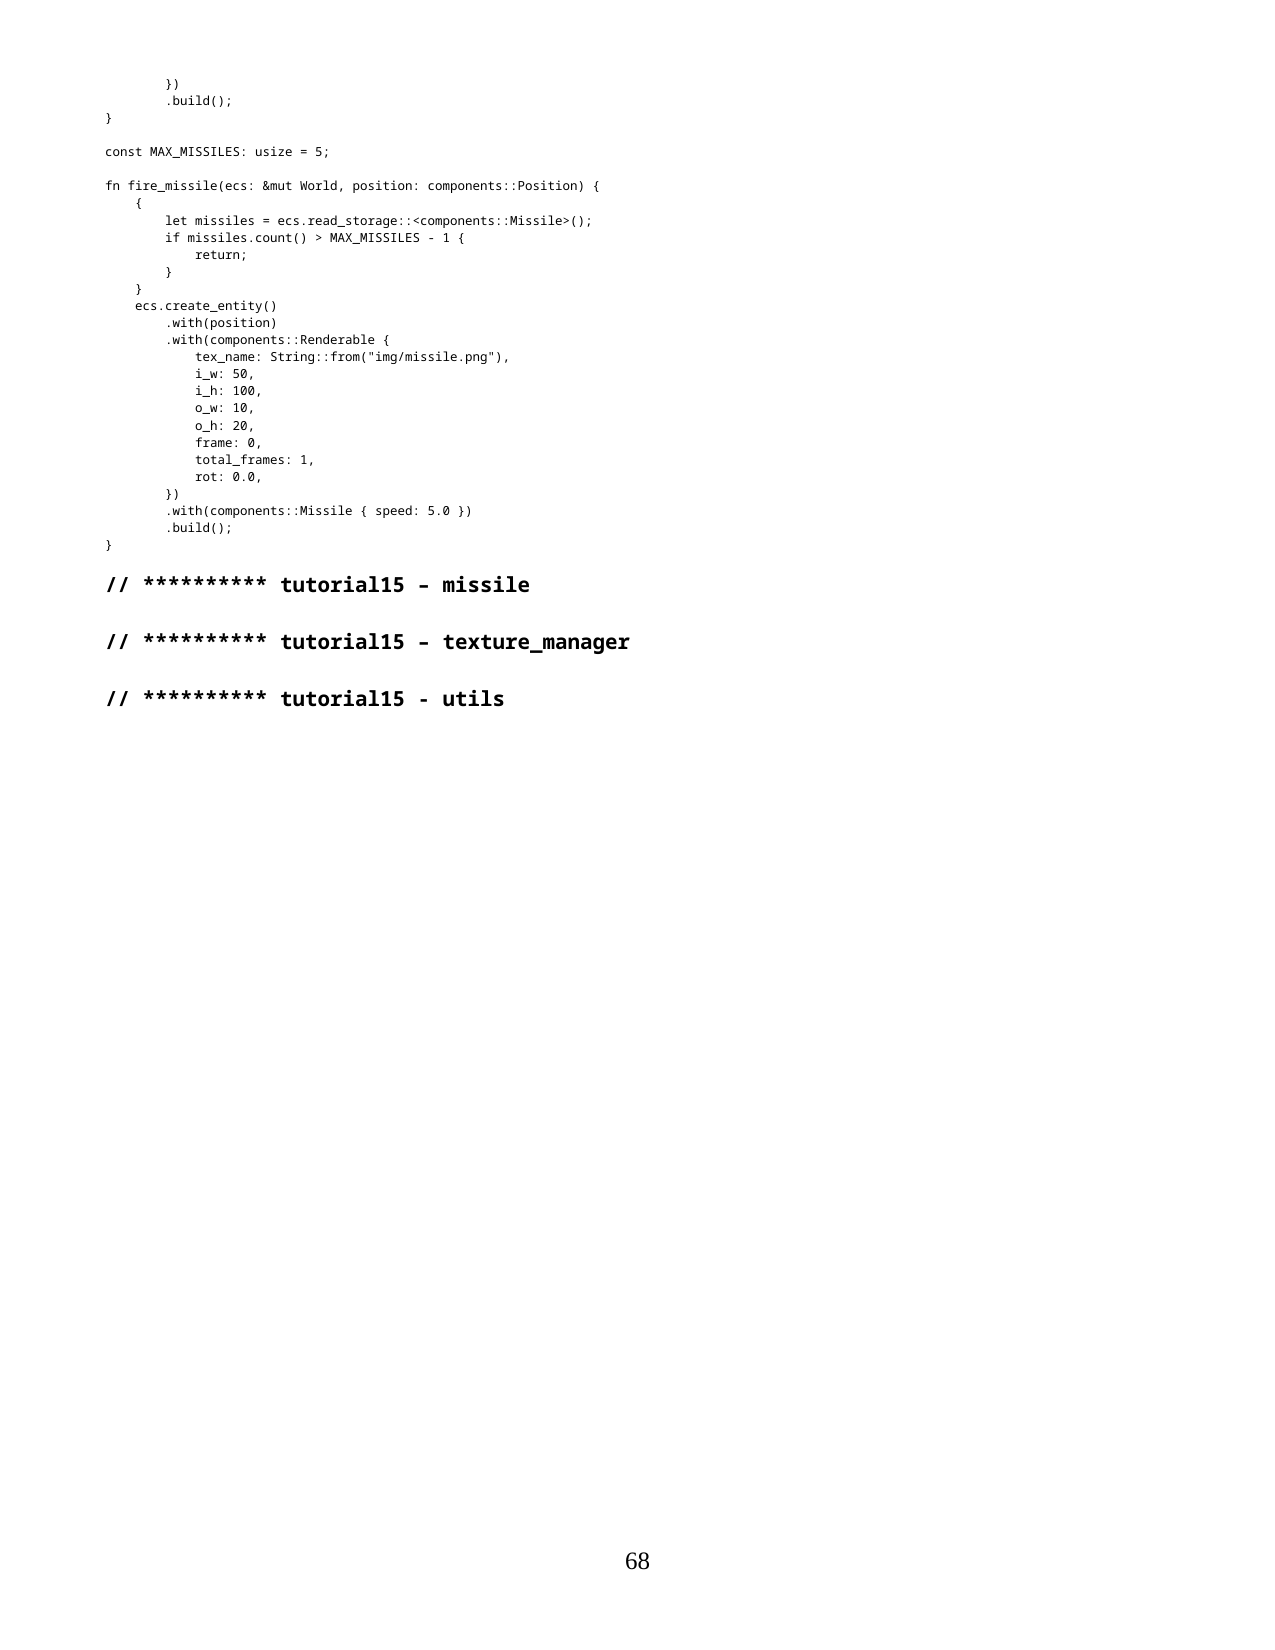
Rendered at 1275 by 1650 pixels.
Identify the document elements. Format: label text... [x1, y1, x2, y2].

text } [105, 536, 1170, 553]
text i_h: 100, [105, 382, 1170, 399]
text } [105, 280, 1170, 297]
text .with(components::Renderable { [105, 331, 1170, 348]
text }) [105, 75, 1170, 92]
text let missiles = ecs.read_storage::<components::Missile>(); [105, 212, 1170, 229]
text i_w: 50, [105, 365, 1170, 382]
text total_frames: 1, [105, 451, 1170, 468]
text return; [105, 246, 1170, 263]
text ecs.create_entity() [105, 297, 1170, 314]
text // ********** tutorial15 - utils [105, 684, 1170, 713]
text frame: 0, [105, 434, 1170, 451]
text if missiles.count() > MAX_MISSILES - 1 { [105, 229, 1170, 246]
text o_h: 20, [105, 417, 1170, 434]
text } [105, 263, 1170, 280]
text const MAX_MISSILES: usize = 5; [105, 143, 1170, 160]
text o_w: 10, [105, 399, 1170, 417]
text }) [105, 485, 1170, 502]
text { [105, 194, 1170, 212]
text .build(); [105, 92, 1170, 109]
text rot: 0.0, [105, 468, 1170, 485]
text .with(position) [105, 314, 1170, 331]
text .with(components::Missile { speed: 5.0 }) [105, 502, 1170, 519]
text fn fire_missile(ecs: &mut World, position: components::Position) { [105, 177, 1170, 194]
text // ********** tutorial15 – texture_manager [105, 627, 1170, 656]
text .build(); [105, 519, 1170, 536]
text tex_name: String::from("img/missile.png"), [105, 348, 1170, 365]
text } [105, 109, 1170, 126]
text // ********** tutorial15 – missile [105, 570, 1170, 599]
